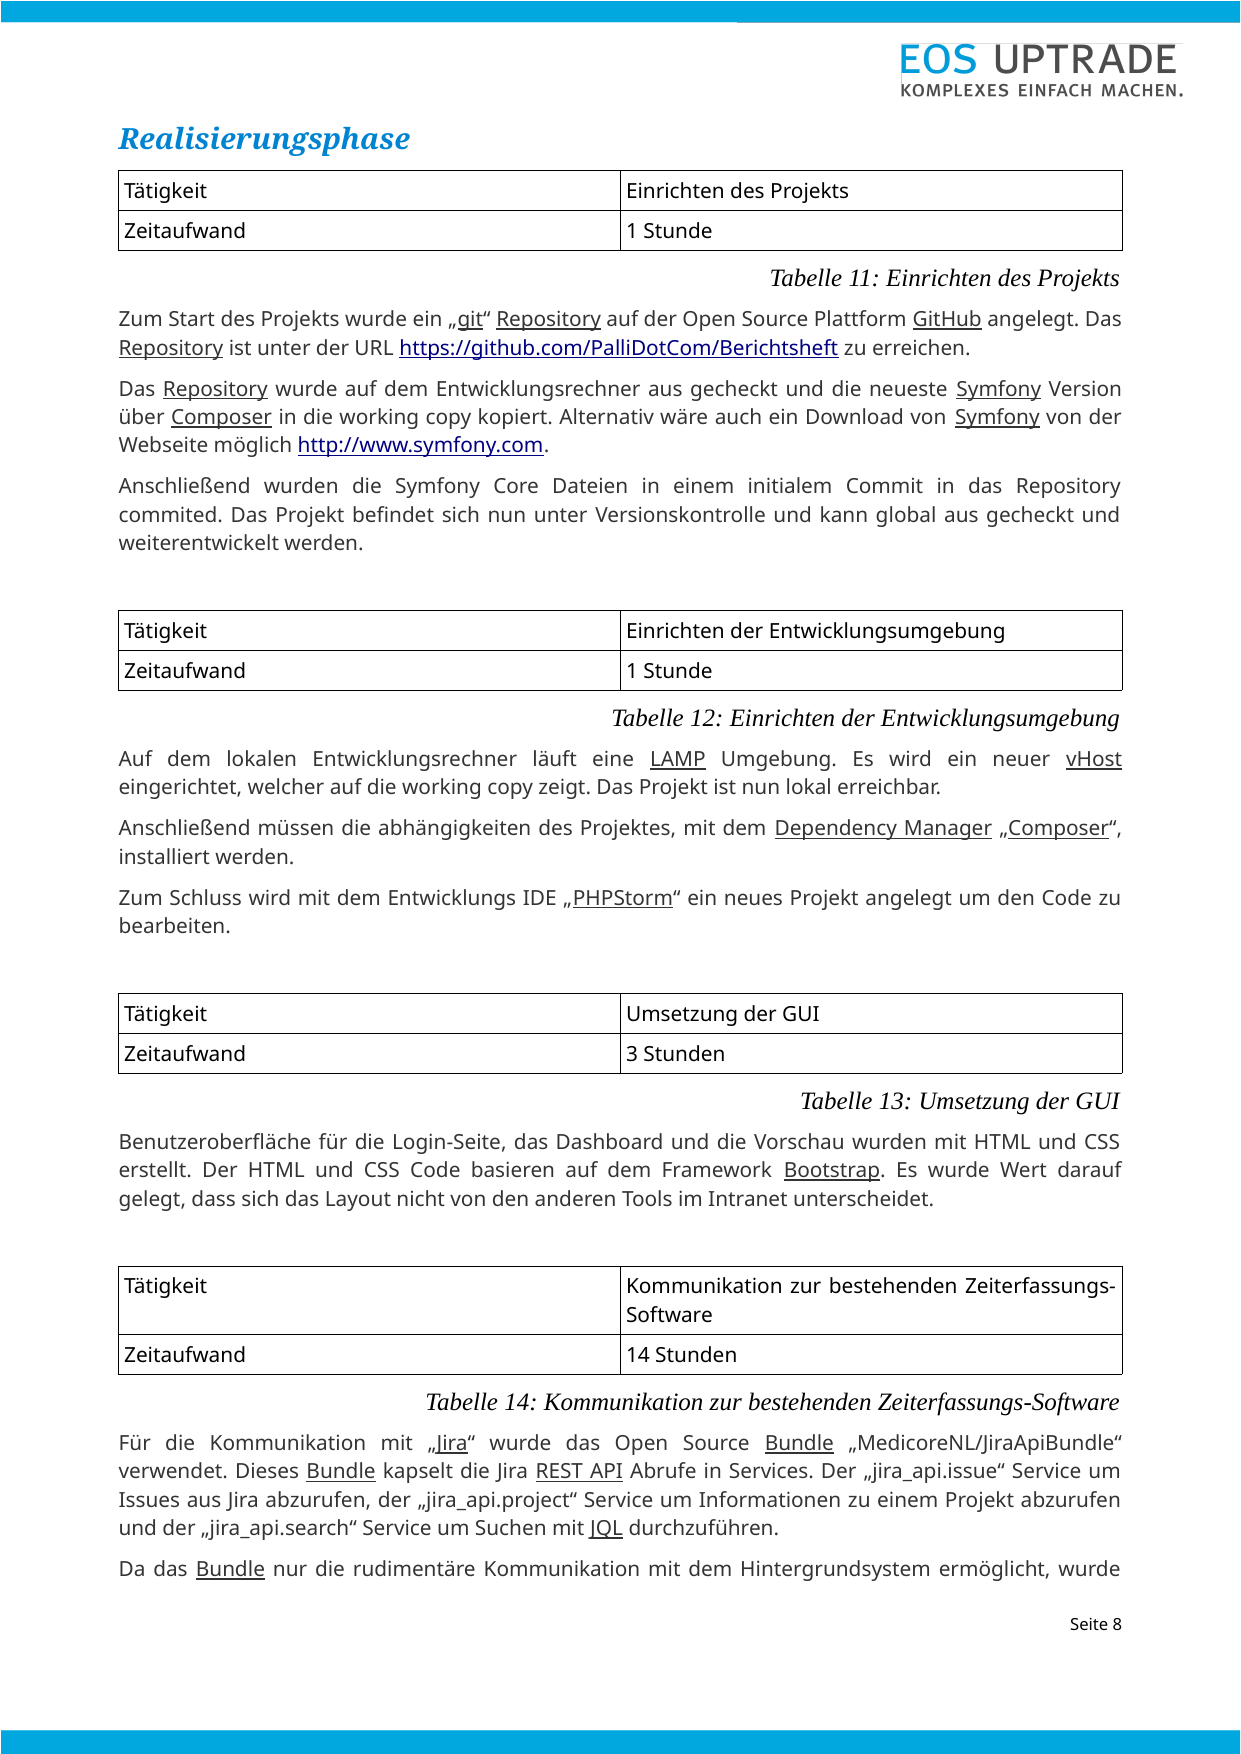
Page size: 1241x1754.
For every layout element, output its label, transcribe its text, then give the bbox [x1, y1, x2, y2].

subtitle Realisierungsphase [118, 118, 1122, 158]
text Für die Kommunikation mit „Jira“ wurde das Open Source Bundle „MedicoreNL/JiraApiBundle“ verwendet. Dieses Bundle kapselt die Jira REST API Abrufe in Services. Der „jira_api.issue“ Service um Issues aus Jira abzurufen, der „jira_api.project“ Service um Informationen zu einem Projekt abzurufen und der „jira_api.search“ Service um Suchen mit JQL durchzuführen. [118, 1428, 1122, 1542]
table_header Tätigkeit [119, 171, 620, 210]
text Das Repository wurde auf dem Entwicklungsrechner aus gecheckt und die neueste Symfony Version über Composer in die working copy kopiert. Alternativ wäre auch ein Download von Symfony von der Webseite möglich http://www.symfony.com. [118, 374, 1122, 459]
text Benutzeroberfläche für die Login-Seite, das Dashboard und die Vorschau wurden mit HTML und CSS erstellt. Der HTML und CSS Code basieren auf dem Framework Bootstrap. Es wurde Wert darauf gelegt, dass sich das Layout nicht von den anderen Tools im Intranet unterscheidet. [118, 1127, 1122, 1212]
table_header Kommunikation zur bestehenden Zeiterfassungs-Software [621, 1267, 1122, 1334]
text Zum Schluss wird mit dem Entwicklungs IDE „PHPStorm“ ein neues Projekt angelegt um den Code zu bearbeiten. [118, 883, 1122, 940]
table_header Tätigkeit [119, 611, 620, 650]
text Anschließend wurden die Symfony Core Dateien in einem initialem Commit in das Repository commited. Das Projekt befindet sich nun unter Versionskontrolle und kann global aus gecheckt und weiterentwickelt werden. [118, 471, 1122, 557]
table_cell Zeitaufwand [119, 1034, 620, 1073]
table_header Tätigkeit [119, 994, 620, 1033]
picture [1, 23, 1240, 1730]
table_cell 1 Stunde [621, 211, 1122, 250]
text Auf dem lokalen Entwicklungsrechner läuft eine LAMP Umgebung. Es wird ein neuer vHost eingerichtet, welcher auf die working copy zeigt. Das Projekt ist nun lokal erreichbar. [118, 744, 1122, 801]
table_cell 1 Stunde [621, 651, 1122, 690]
table_header Einrichten der Entwicklungsumgebung [621, 611, 1122, 650]
text Da das Bundle nur die rudimentäre Kommunikation mit dem Hintergrundsystem ermöglicht, wurde [118, 1554, 1122, 1583]
text Zum Start des Projekts wurde ein „git“ Repository auf der Open Source Plattform GitHub angelegt. Das Repository ist unter der URL https://github.com/PalliDotCom/Berichtsheft zu erreichen. [118, 304, 1122, 361]
text Anschließend müssen die abhängigkeiten des Projektes, mit dem Dependency Manager „Composer“, installiert werden. [118, 813, 1122, 870]
table_cell Zeitaufwand [119, 211, 620, 250]
text Tabelle 14: Kommunikation zur bestehenden Zeiterfassungs-Software [118, 1387, 1122, 1416]
table_cell Zeitaufwand [119, 1335, 620, 1374]
table_cell 14 Stunden [621, 1335, 1122, 1374]
table_header Einrichten des Projekts [621, 171, 1122, 210]
table_cell Zeitaufwand [119, 651, 620, 690]
table_header Umsetzung der GUI [621, 994, 1122, 1033]
table_header Tätigkeit [119, 1267, 620, 1334]
text Tabelle 13: Umsetzung der GUI [118, 1086, 1122, 1114]
text Tabelle 11: Einrichten des Projekts [118, 263, 1122, 292]
text Tabelle 12: Einrichten der Entwicklungsumgebung [118, 703, 1122, 732]
table_cell 3 Stunden [621, 1034, 1122, 1073]
